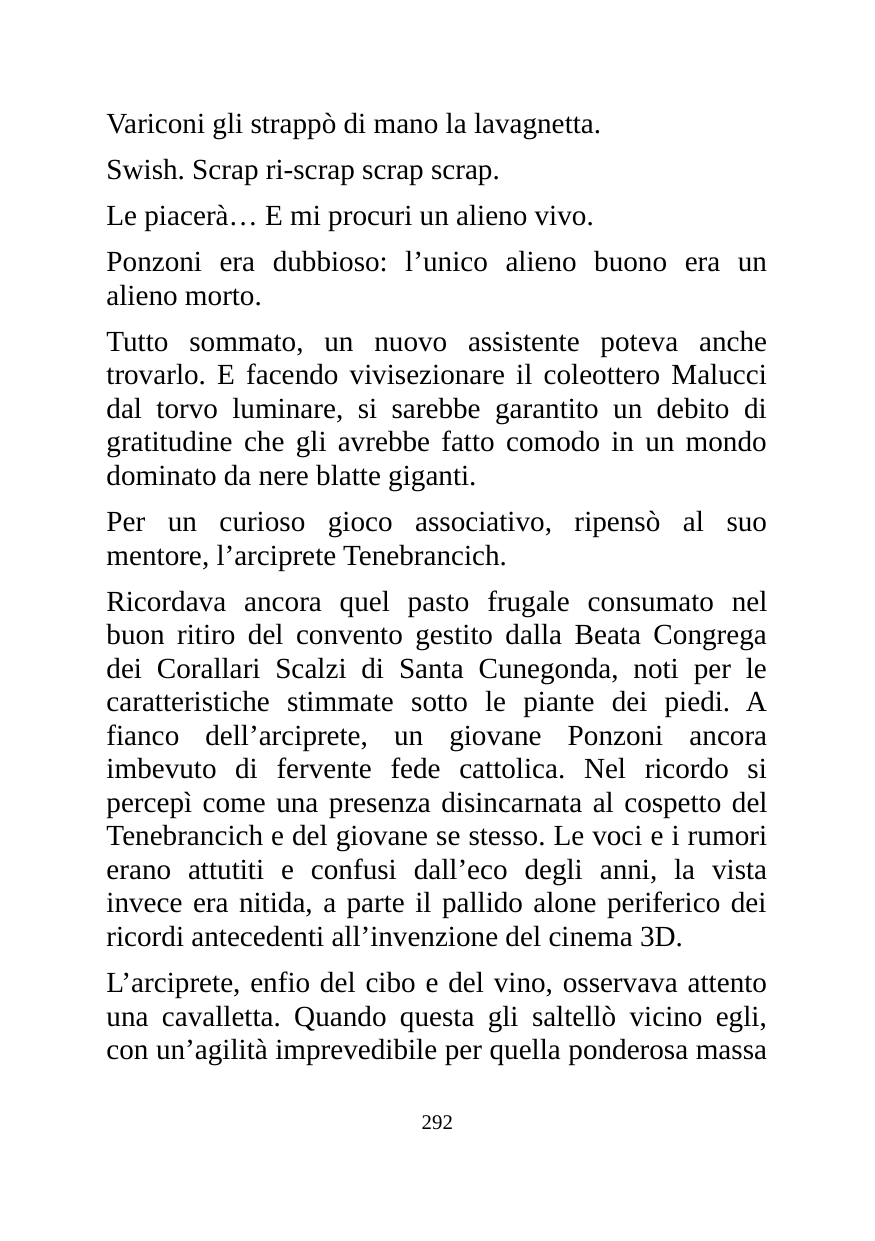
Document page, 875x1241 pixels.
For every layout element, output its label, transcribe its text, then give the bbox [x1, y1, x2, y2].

text Ponzoni era dubbioso: l’unico alieno buono era un alieno morto. [106, 244, 768, 311]
text Le piacerà… E mi procuri un alieno vivo. [106, 198, 768, 232]
text Ricordava ancora quel pasto frugale consumato nel buon ritiro del convento gestito dalla Beata Congrega dei Corallari Scalzi di Santa Cunegonda, noti per le caratteristiche stimmate sotto le piante dei piedi. A fianco dell’arciprete, un giovane Ponzoni ancora imbevuto di fervente fede cattolica. Nel ricordo si percepì come una presenza disincarnata al cospetto del Tenebrancich e del giovane se stesso. Le voci e i rumori erano attutiti e confusi dall’eco degli anni, la vista invece era nitida, a parte il pallido alone periferico dei ricordi antecedenti all’invenzione del cinema 3D. [106, 584, 768, 953]
text L’arciprete, enfio del cibo e del vino, osservava attento una cavalletta. Quando questa gli saltellò vicino egli, con un’agilità imprevedibile per quella ponderosa massa [106, 965, 768, 1066]
text Per un curioso gioco associativo, ripensò al suo mentore, l’arciprete Tenebrancich. [106, 504, 768, 571]
text Variconi gli strappò di mano la lavagnetta. [106, 106, 768, 140]
text Swish. Scrap ri-scrap scrap scrap. [106, 152, 768, 186]
text Tutto sommato, un nuovo assistente poteva anche trovarlo. E facendo vivisezionare il coleottero Malucci dal torvo luminare, si sarebbe garantito un debito di gratitudine che gli avrebbe fatto comodo in un mondo dominato da nere blatte giganti. [106, 324, 768, 492]
